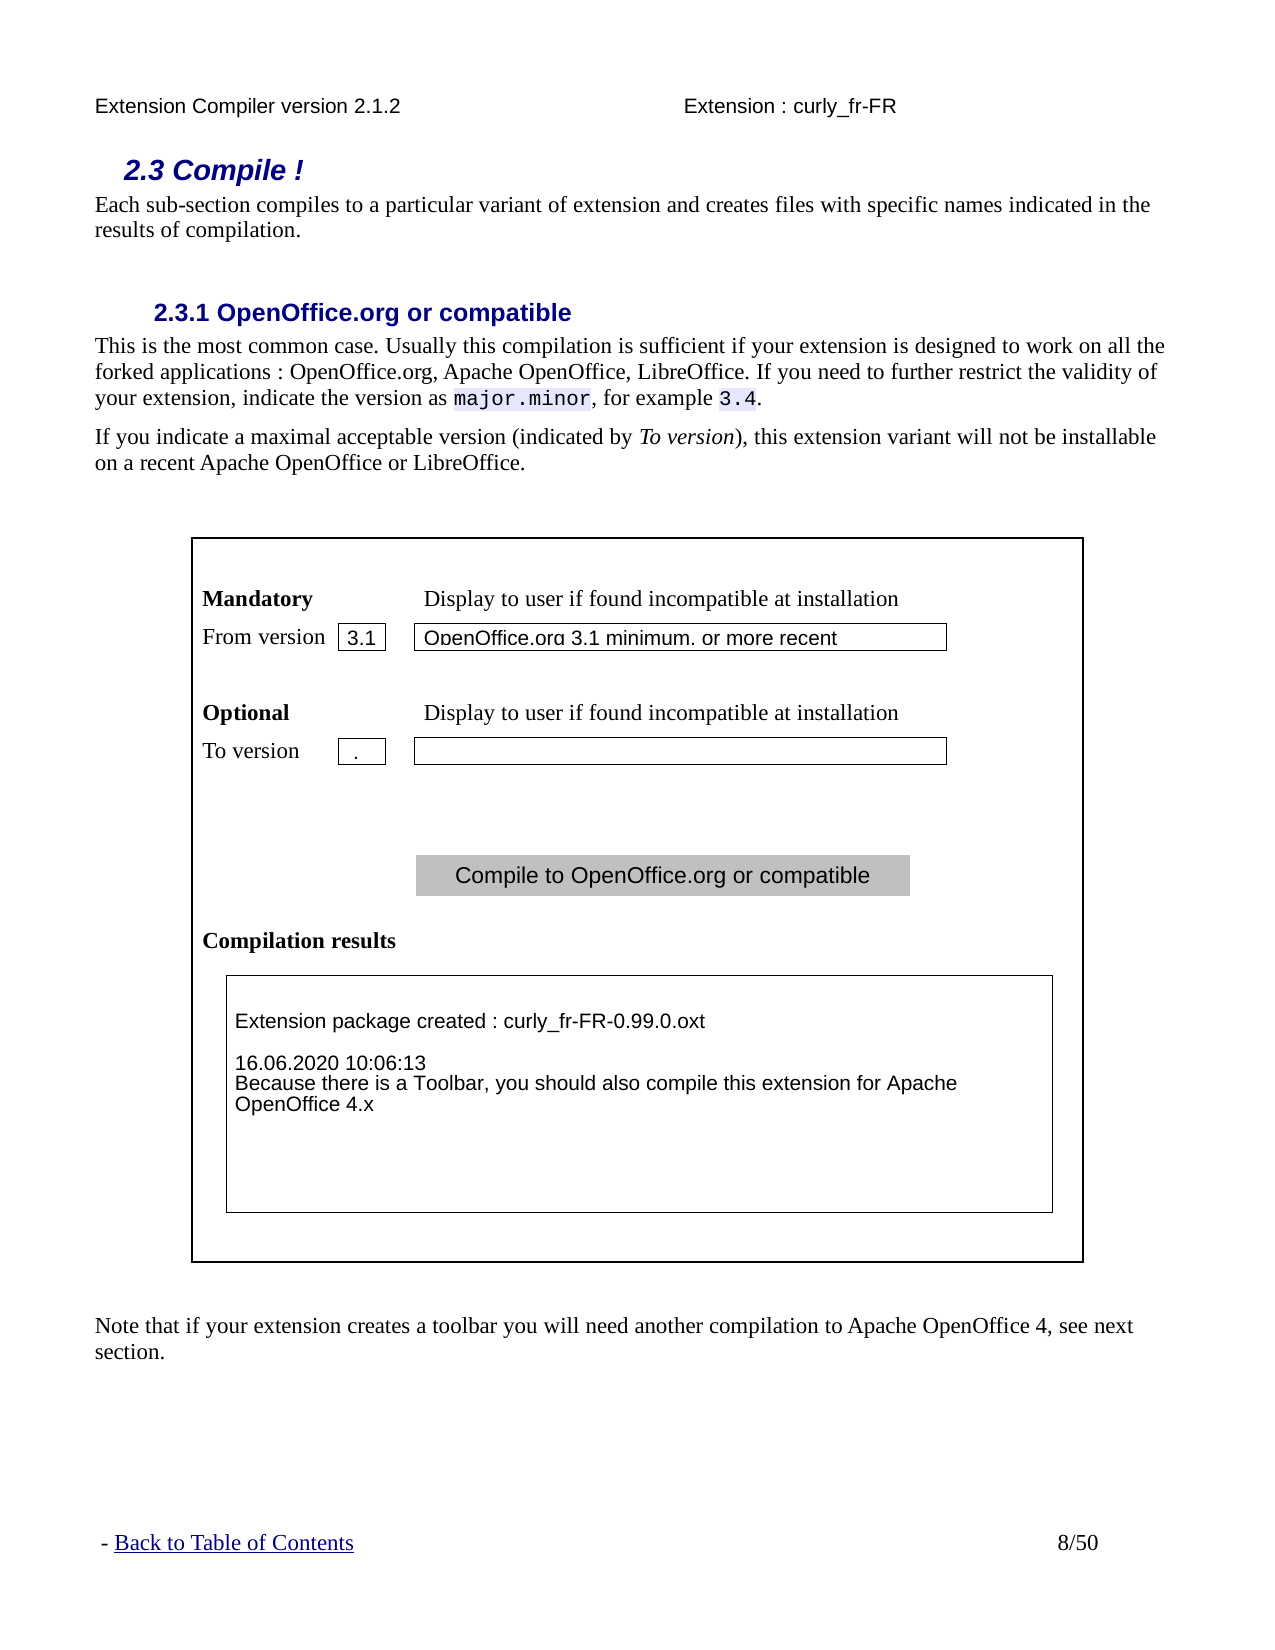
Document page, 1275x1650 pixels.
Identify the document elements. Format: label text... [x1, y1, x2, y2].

text [386, 624, 414, 650]
text This is the most common case. Usually this compilation is sufficient if your extension is designed to work on all the forked applications : OpenOffice.org, Apache OpenOffice, LibreOffice. If you need to further restrict the validity of your extension, indicate the version as major.minor, for example 3.4. [94, 333, 1181, 411]
text [947, 624, 1073, 650]
text [386, 738, 414, 764]
text Compilation results [202, 928, 1073, 954]
subtitle OpenOffice.org or compatible [153, 299, 1181, 327]
text Mandatory Display to user if found incompatible at installation [202, 586, 1073, 612]
text Each sub-section compiles to a particular variant of extension and creates files with specific names indicated in the results of compilation. [94, 192, 1181, 243]
text If you indicate a maximal acceptable version (indicated by To version), this extension variant will not be installable on a recent Apache OpenOffice or LibreOffice. [94, 424, 1181, 475]
text To version [202, 738, 338, 764]
subtitle Compile ! [124, 153, 1181, 186]
text Note that if your extension creates a toolbar you will need another compilation to Apache OpenOffice 4, see next section. [94, 1313, 1181, 1364]
text Optional Display to user if found incompatible at installation [202, 700, 1073, 726]
text [947, 738, 1073, 764]
text From version [202, 624, 338, 650]
